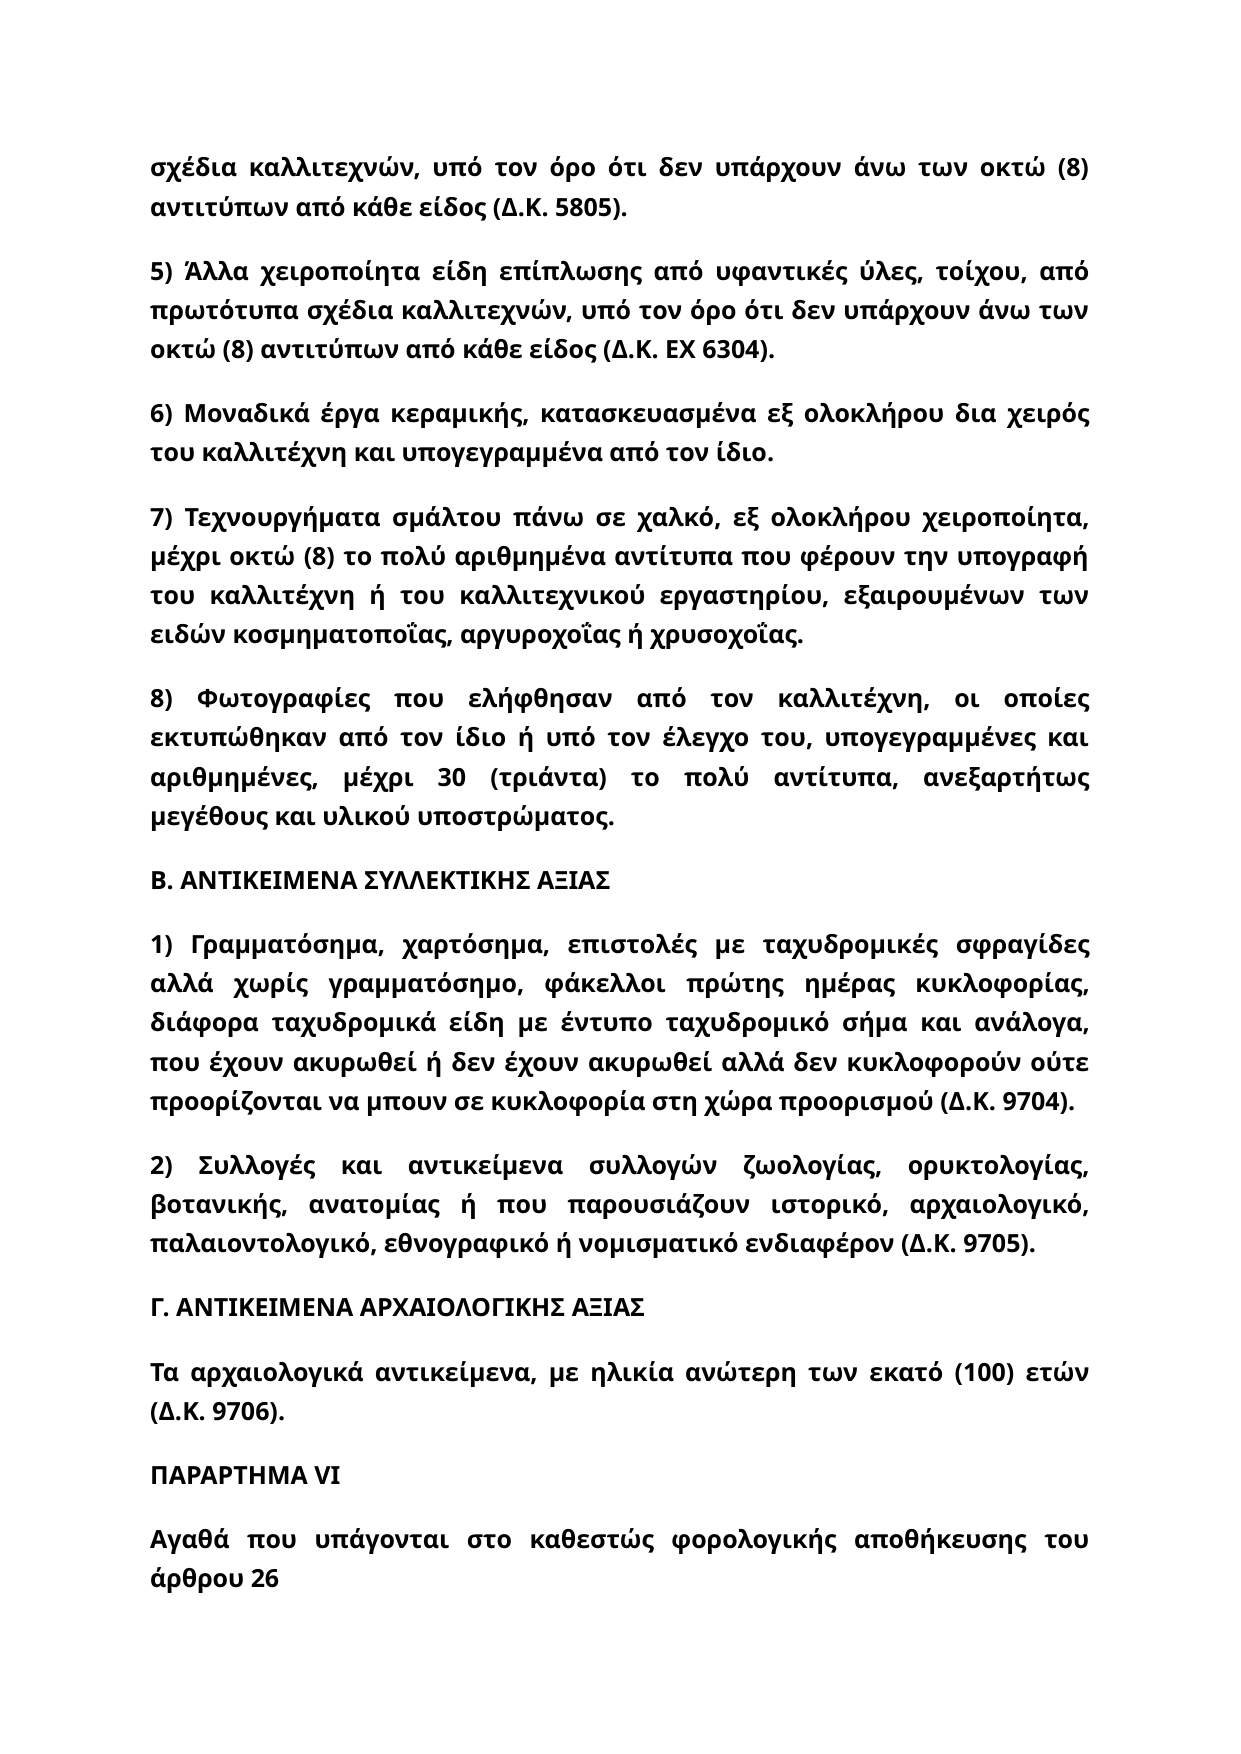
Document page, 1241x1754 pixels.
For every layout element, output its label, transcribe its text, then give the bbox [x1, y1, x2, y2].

text σχέδια καλλιτεχνών, υπό τον όρο ότι δεν υπάρχουν άνω των οκτώ (8) αντιτύπων από κάθε είδος (Δ.Κ. 5805). [150, 150, 1090, 223]
text Αγαθά που υπάγονται στο καθεστώς φορολογικής αποθήκευσης του άρθρου 26 [150, 1522, 1090, 1595]
text ΠΑΡΑΡΤΗΜΑ VI [150, 1457, 1090, 1492]
text 6) Μοναδικά έργα κεραμικής, κατασκευασμένα εξ ολοκλήρου δια χειρός του καλλιτέχνη και υπογεγραμμένα από τον ίδιο. [150, 396, 1090, 469]
text 7) Τεχνουργήματα σμάλτου πάνω σε χαλκό, εξ ολοκλήρου χειροποίητα, μέχρι οκτώ (8) το πολύ αριθμημένα αντίτυπα που φέρουν την υπογραφή του καλλιτέχνη ή του καλλιτεχνικού εργαστηρίου, εξαιρουμένων των ειδών κοσμηματοποΐας, αργυροχοΐας ή χρυσοχοΐας. [150, 499, 1090, 651]
text 2) Συλλογές και αντικείμενα συλλογών ζωολογίας, ορυκτολογίας, βοτανικής, ανατομίας ή που παρουσιάζουν ιστορικό, αρχαιολογικό, παλαιοντολογικό, εθνογραφικό ή νομισματικό ενδιαφέρον (Δ.Κ. 9705). [150, 1147, 1090, 1260]
text 5) Άλλα χειροποίητα είδη επίπλωσης από υφαντικές ύλες, τοίχου, από πρωτότυπα σχέδια καλλιτεχνών, υπό τον όρο ότι δεν υπάρχουν άνω των οκτώ (8) αντιτύπων από κάθε είδος (Δ.Κ. ΕΧ 6304). [150, 253, 1090, 366]
text Β. ΑΝΤΙΚΕΙΜΕΝΑ ΣΥΛΛΕΚΤΙΚΗΣ ΑΞΙΑΣ [150, 862, 1090, 897]
text 1) Γραμματόσημα, χαρτόσημα, επιστολές με ταχυδρομικές σφραγίδες αλλά χωρίς γραμματόσημο, φάκελλοι πρώτης ημέρας κυκλοφορίας, διάφορα ταχυδρομικά είδη με έντυπο ταχυδρομικό σήμα και ανάλογα, που έχουν ακυρωθεί ή δεν έχουν ακυρωθεί αλλά δεν κυκλοφορούν ούτε προορίζονται να μπουν σε κυκλοφορία στη χώρα προορισμού (Δ.Κ. 9704). [150, 927, 1090, 1117]
text Γ. ΑΝΤΙΚΕΙΜΕΝΑ ΑΡΧΑΙΟΛΟΓΙΚΗΣ ΑΞΙΑΣ [150, 1290, 1090, 1324]
text 8) Φωτογραφίες που ελήφθησαν από τον καλλιτέχνη, οι οποίες εκτυπώθηκαν από τον ίδιο ή υπό τον έλεγχο του, υπογεγραμμένες και αριθμημένες, μέχρι 30 (τριάντα) το πολύ αντίτυπα, ανεξαρτήτως μεγέθους και υλικού υποστρώματος. [150, 681, 1090, 832]
text Τα αρχαιολογικά αντικείμενα, με ηλικία ανώτερη των εκατό (100) ετών (Δ.Κ. 9706). [150, 1354, 1090, 1427]
